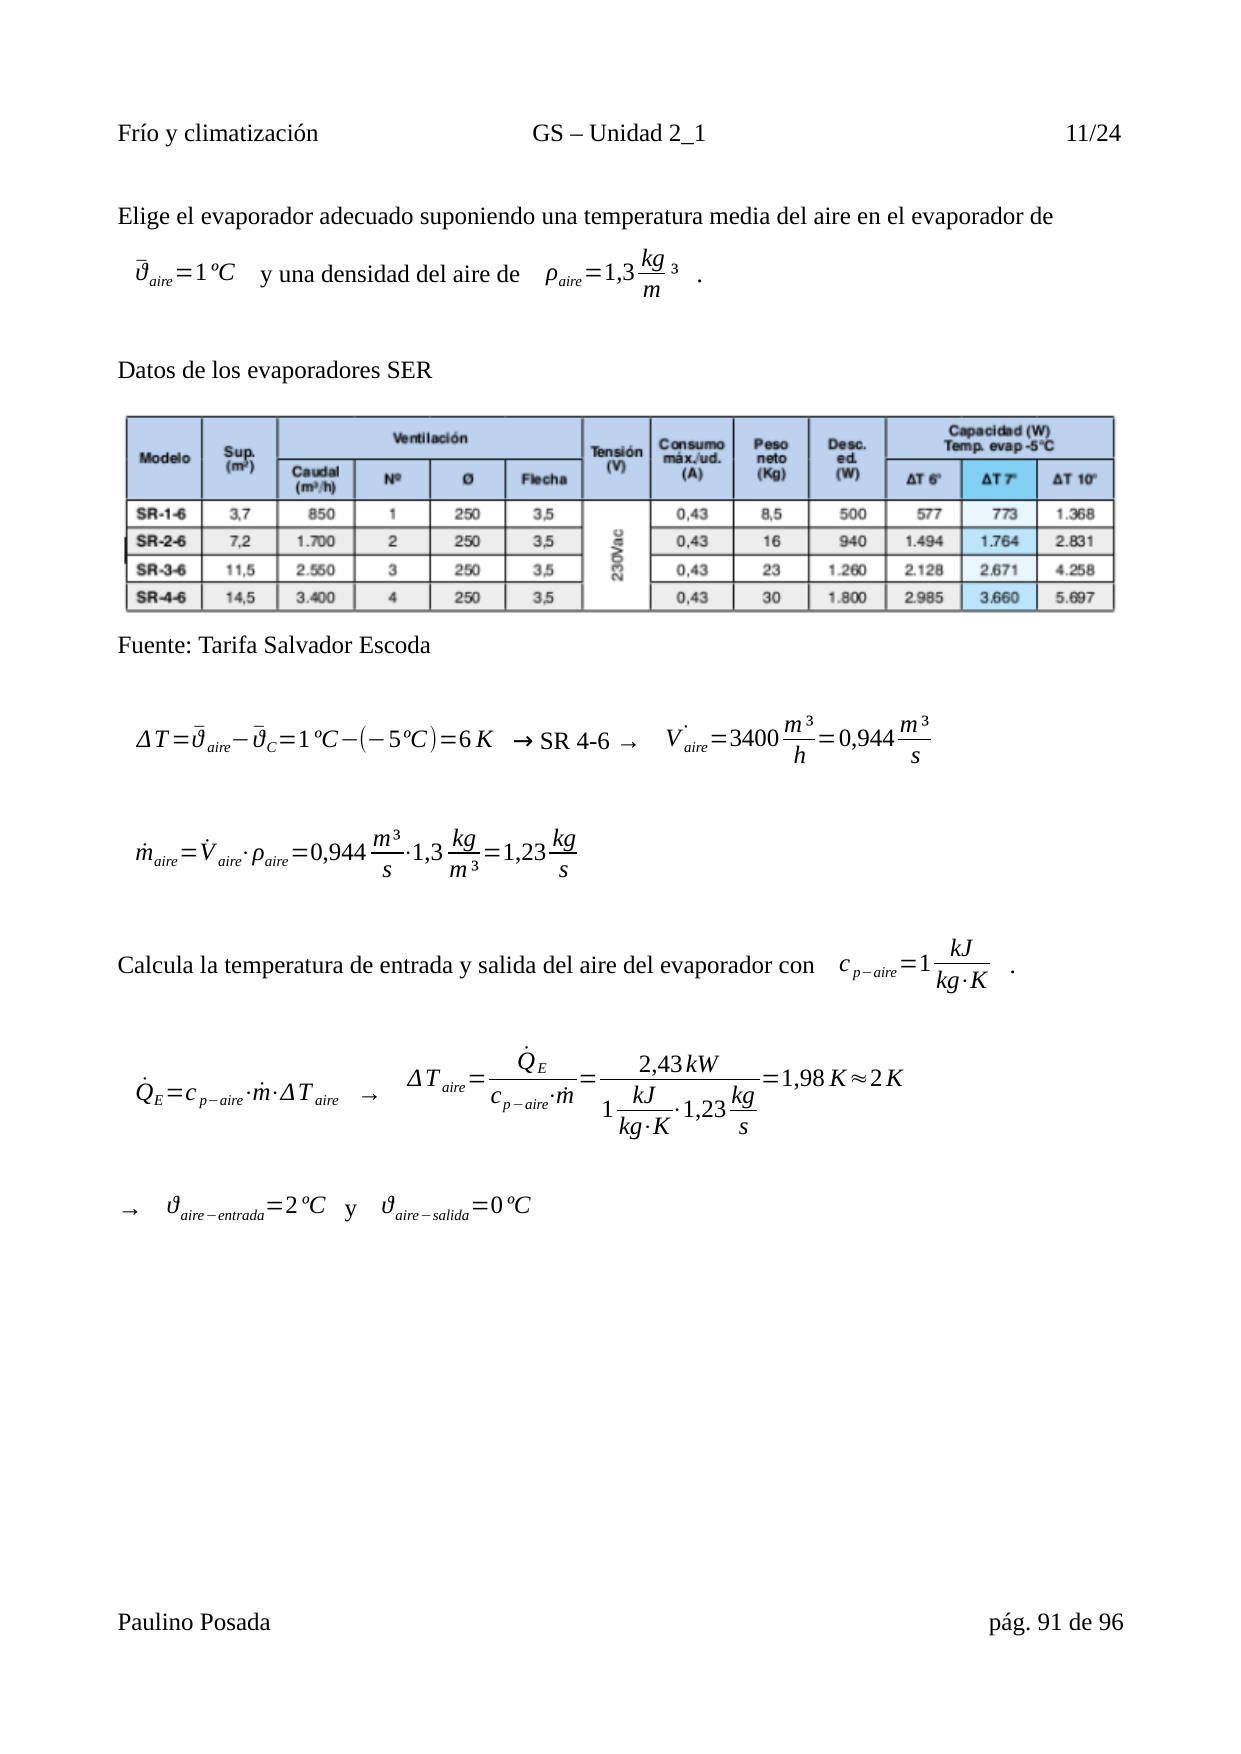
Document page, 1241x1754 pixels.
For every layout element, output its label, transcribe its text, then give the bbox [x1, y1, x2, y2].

text → SR 4-6 → [117, 711, 1123, 769]
text → [117, 1046, 1123, 1140]
text → y [117, 1192, 1123, 1223]
text Elige el evaporador adecuado suponiendo una temperatura media del aire en el evaporador de y una densidad del aire de . [117, 201, 1123, 303]
text Fuente: Tarifa Salvador Escoda [117, 616, 1123, 659]
picture [120, 411, 1121, 616]
text Datos de los evaporadores SER [117, 355, 1123, 384]
text Calcula la temperatura de entrada y salida del aire del evaporador con . [117, 935, 1123, 994]
